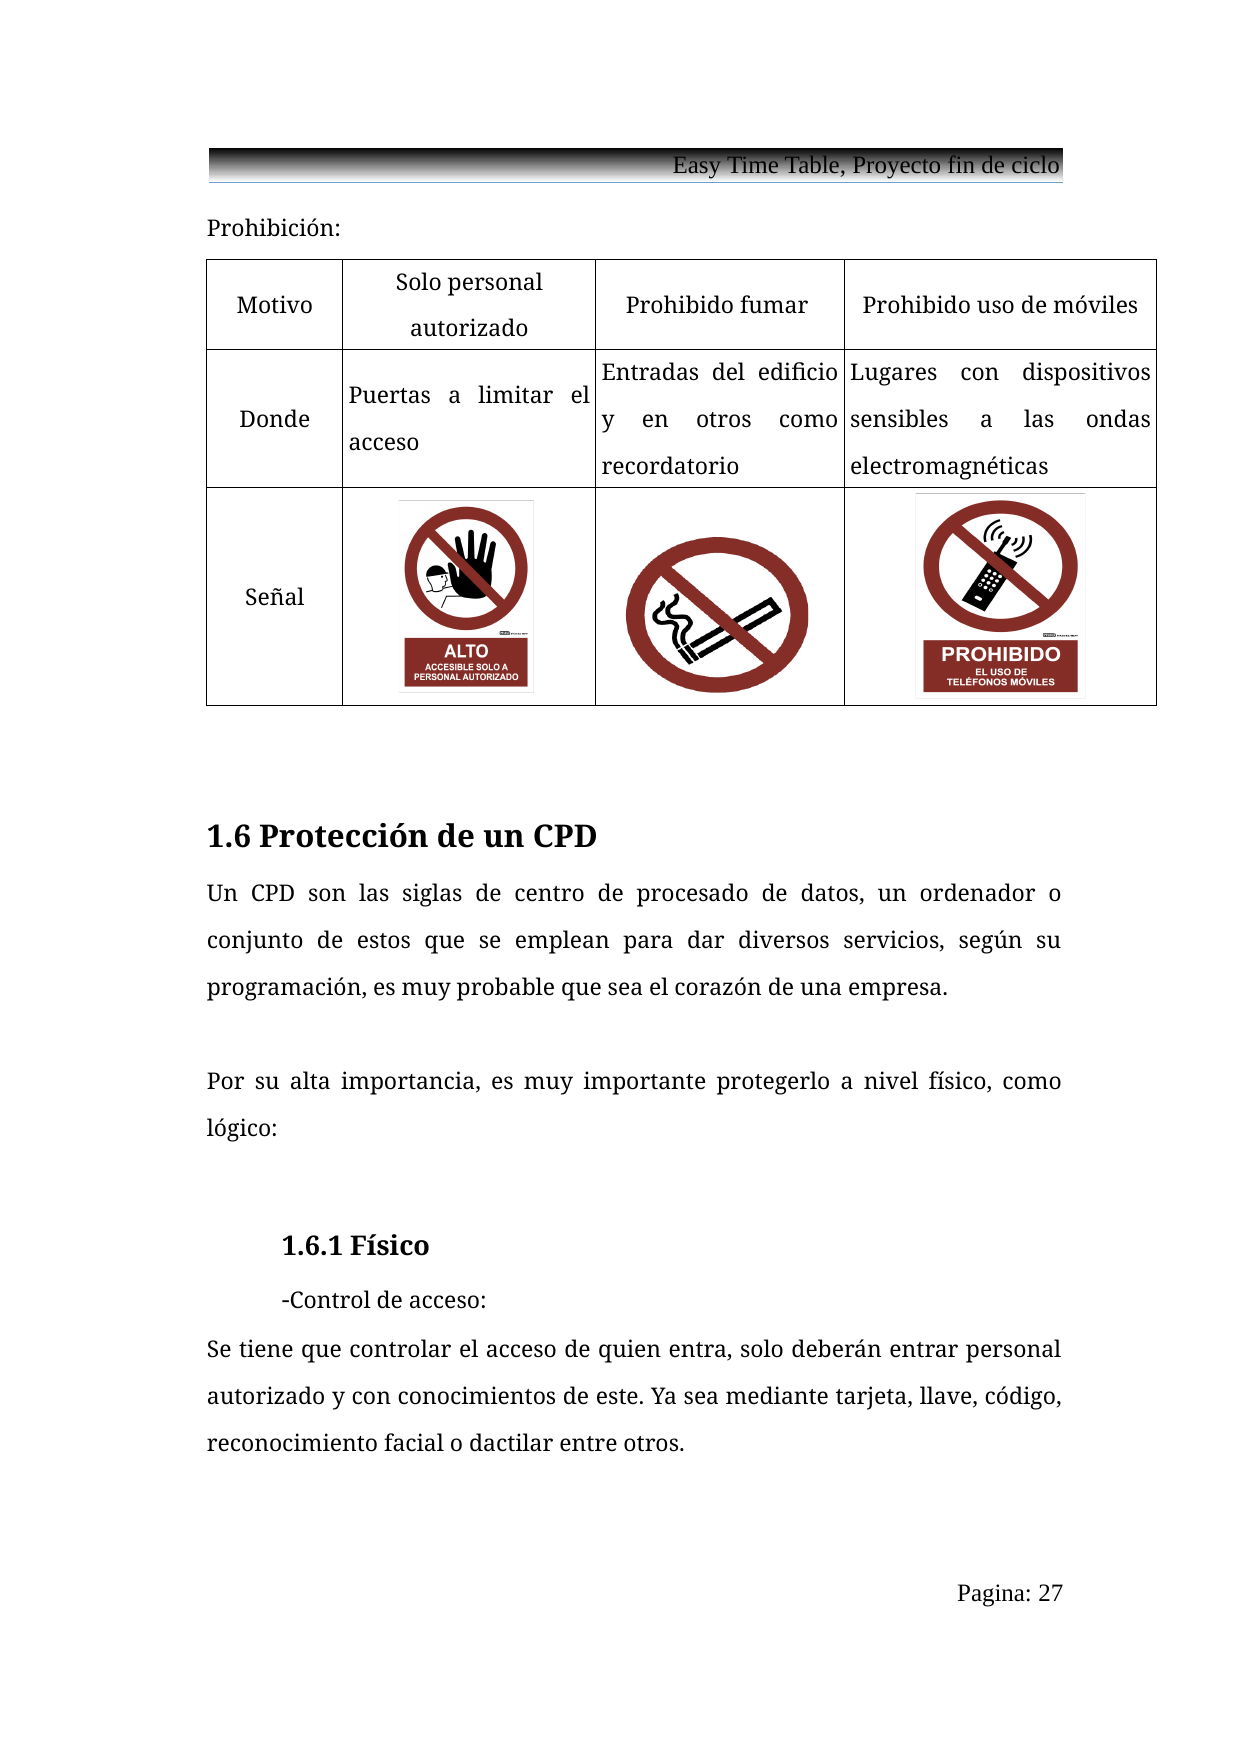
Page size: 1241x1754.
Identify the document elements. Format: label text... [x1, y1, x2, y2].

picture [915, 493, 1086, 699]
table_cell Puertas a limitar el acceso [343, 350, 595, 487]
table_cell Donde [207, 350, 342, 487]
text 1.6 Protección de un CPD [207, 813, 1063, 856]
table_cell Señal [207, 488, 342, 705]
table_header Motivo [207, 260, 342, 349]
table_header Prohibido fumar [596, 260, 844, 349]
table_cell Entradas del edificio y en otros como recordatorio [596, 350, 844, 487]
text Prohibición: [207, 212, 1063, 243]
text Por su alta importancia, es muy importante protegerlo a nivel físico, como lógico: [207, 1065, 1063, 1143]
table_header Prohibido uso de móviles [845, 260, 1156, 349]
table_cell [845, 488, 1156, 705]
text 1.6.1 Físico [207, 1227, 1063, 1264]
table_header Solo personal autorizado [343, 260, 595, 349]
picture [398, 500, 534, 693]
table_cell Lugares con dispositivos sensibles a las ondas electromagnéticas [845, 350, 1156, 487]
text Un CPD son las siglas de centro de procesado de datos, un ordenador o conjunto de estos que se emplean para dar diversos servicios, según su programación, es muy probable que sea el corazón de una empresa. [207, 877, 1063, 1002]
table_cell [596, 488, 844, 705]
text -Control de acceso: [207, 1282, 1063, 1316]
text Se tiene que controlar el acceso de quien entra, solo deberán entrar personal autorizado y con conocimientos de este. Ya sea mediante tarjeta, llave, código, reconocimiento facial o dactilar entre otros. [207, 1333, 1063, 1458]
table_cell [343, 488, 595, 705]
picture [625, 537, 809, 693]
